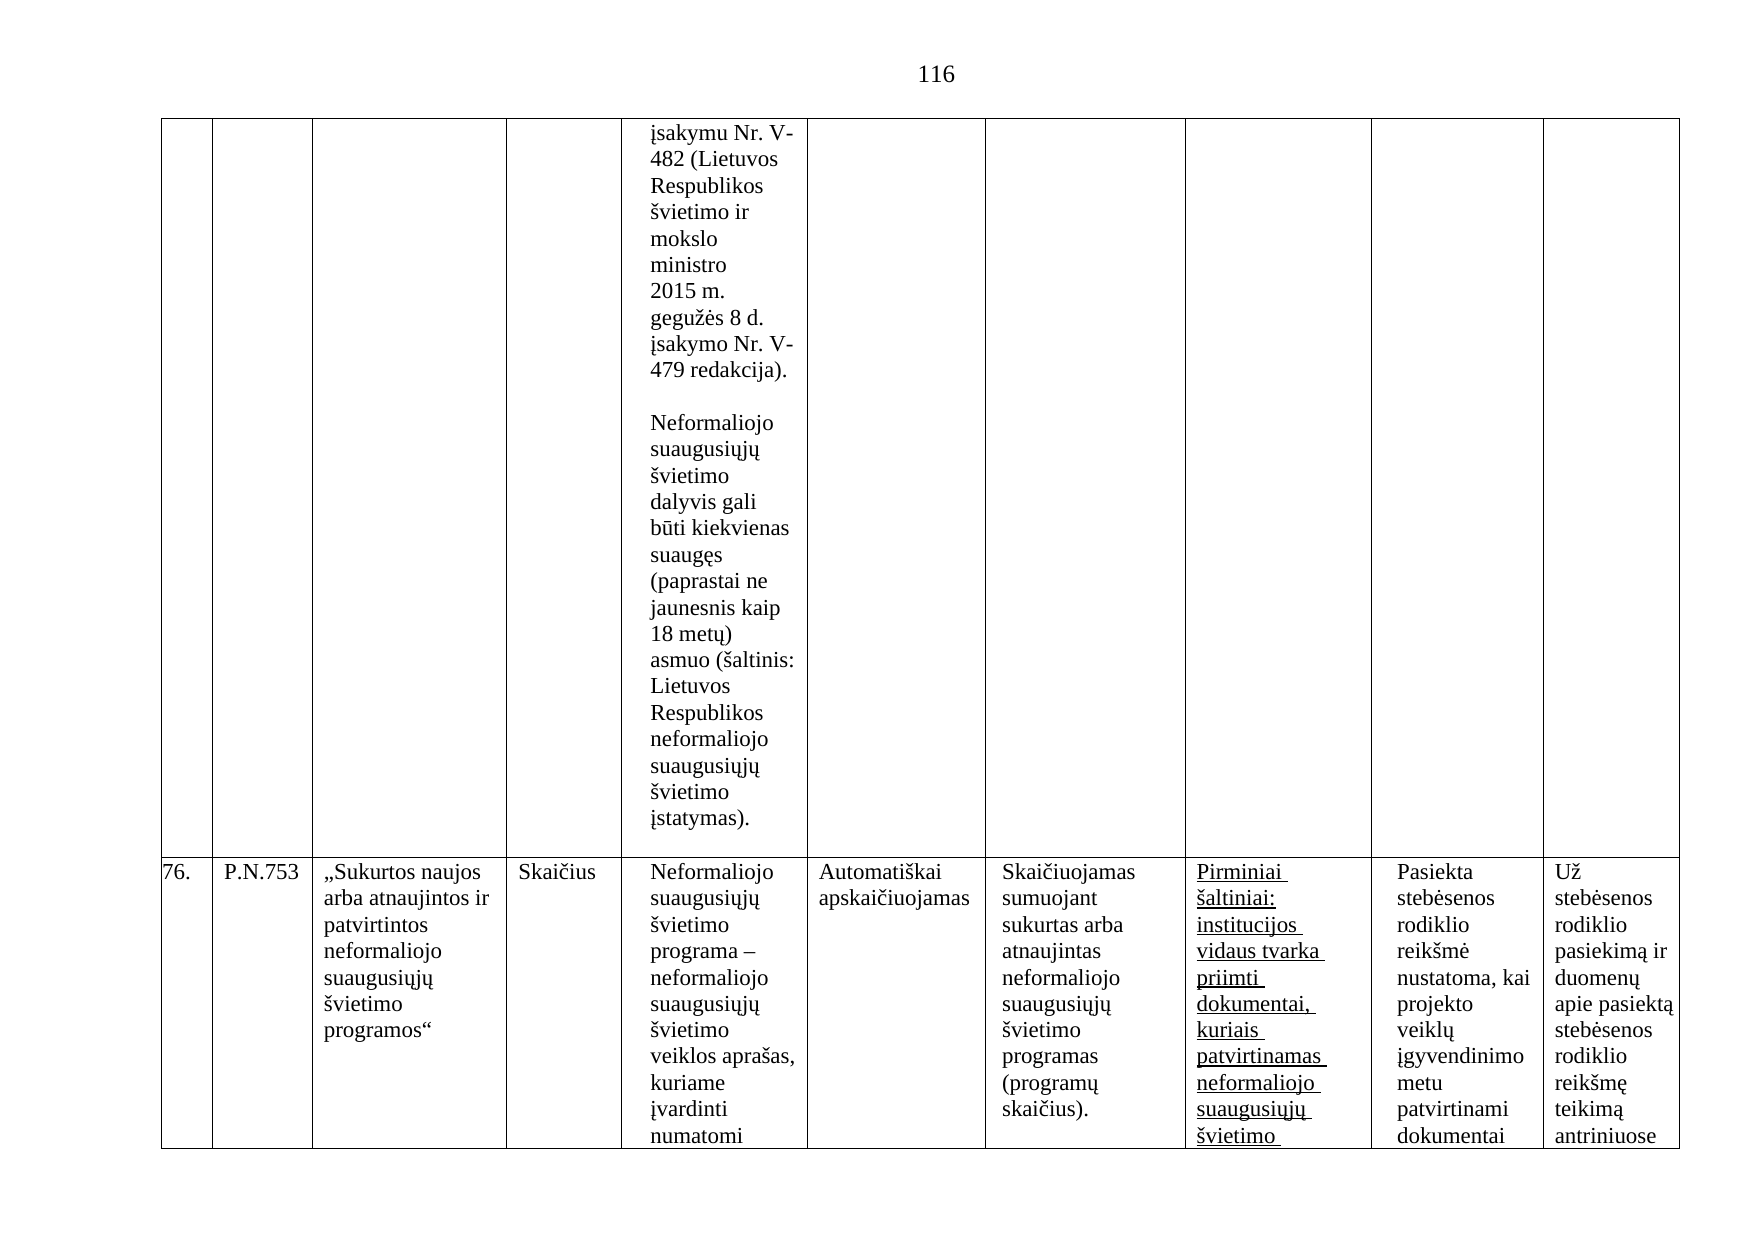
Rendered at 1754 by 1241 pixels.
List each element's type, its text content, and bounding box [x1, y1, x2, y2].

table_cell [808, 119, 985, 857]
table_cell [1544, 119, 1679, 857]
table_cell Skaičiuojamas sumuojant sukurtas arba atnaujintas neformaliojo suaugusiųjų švietimo programas (programų skaičius). [986, 858, 1185, 1148]
table_cell [1372, 119, 1543, 857]
table_cell Pirminiai šaltiniai: institucijos vidaus tvarka priimti dokumentai, kuriais patvirtinamas neformaliojo suaugusiųjų švietimo [1186, 858, 1371, 1148]
table_cell [313, 119, 506, 857]
table_cell Neformaliojo suaugusiųjų švietimo programa – neformaliojo suaugusiųjų švietimo veiklos aprašas, kuriame įvardinti numatomi [622, 858, 807, 1148]
table_cell Už stebėsenos rodiklio pasiekimą ir duomenų apie pasiektą stebėsenos rodiklio reikšmę teikimą antriniuose [1544, 858, 1679, 1148]
table_cell „Sukurtos naujos arba atnaujintos ir patvirtintos neformaliojo suaugusiųjų švietimo programos“ [313, 858, 506, 1148]
table_cell [1186, 119, 1371, 857]
table_cell Pasiekta stebėsenos rodiklio reikšmė nustatoma, kai projekto veiklų įgyvendinimo metu patvirtinami dokumentai [1372, 858, 1543, 1148]
table_cell 76. [162, 858, 212, 1148]
table_cell P.N.753 [213, 858, 312, 1148]
table_cell [213, 119, 312, 857]
table_cell Automatiškai apskaičiuojamas [808, 858, 985, 1148]
table_cell [986, 119, 1185, 857]
table_cell įsakymu Nr. V-482 (Lietuvos Respublikos švietimo ir mokslo ministro 2015 m. gegužės 8 d. įsakymo Nr. V-479 redakcija). Neformaliojo suaugusiųjų švietimo dalyvis gali būti kiekvienas suaugęs (paprastai ne jaunesnis kaip 18 metų) asmuo (šaltinis: Lietuvos Respublikos neformaliojo suaugusiųjų švietimo įstatymas). [622, 119, 807, 857]
table_cell Skaičius [507, 858, 621, 1148]
table_cell [507, 119, 621, 857]
table_cell [162, 119, 212, 857]
